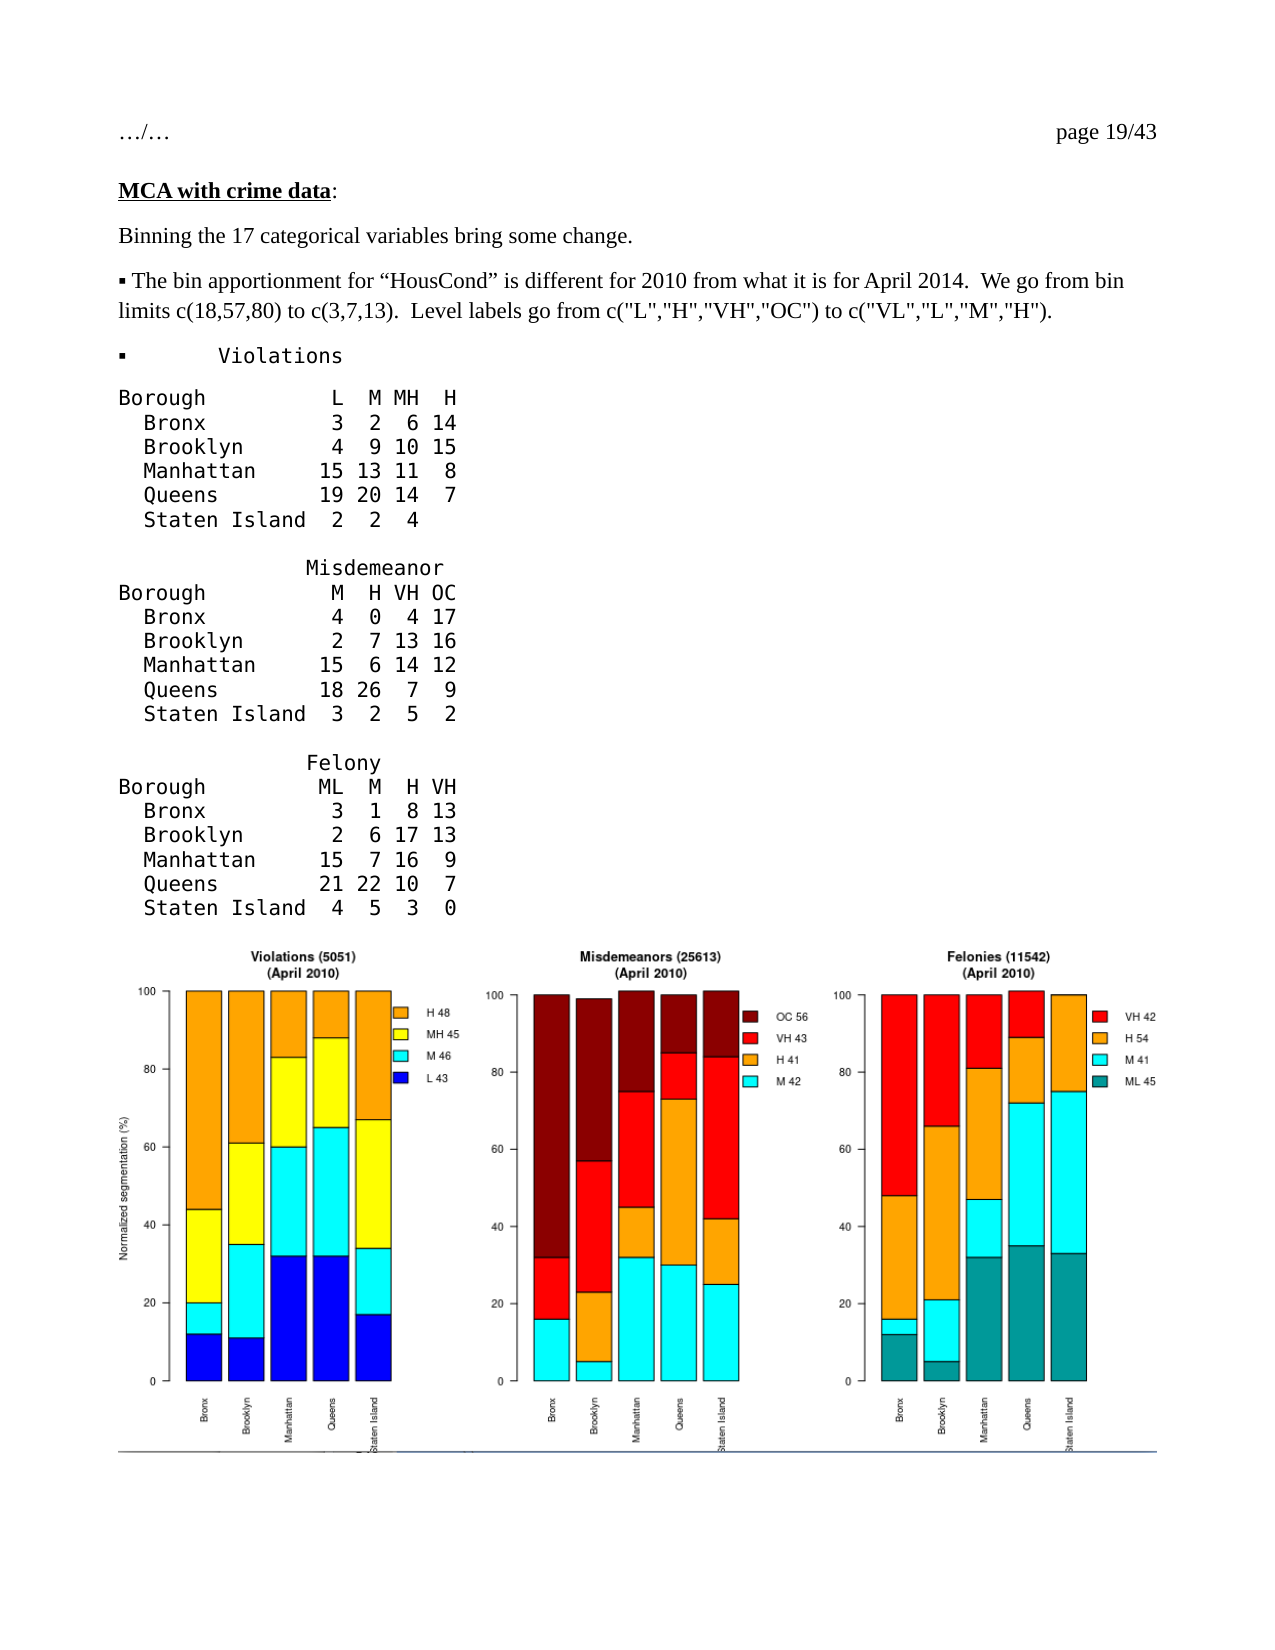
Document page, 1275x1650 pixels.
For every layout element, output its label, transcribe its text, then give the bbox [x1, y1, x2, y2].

text MCA with crime data: [118, 177, 1157, 203]
text ▪ The bin apportionment for “HousCond” is different for 2010 from what it is for April 2014. We go from bin limits c(18,57,80) to c(3,7,13). Level labels go from c("L","H","VH","OC") to c("VL","L","M","H"). [118, 267, 1157, 323]
text Borough L M MH H [118, 386, 1157, 411]
text Borough ML M H VH [118, 775, 1157, 799]
text Brooklyn 4 9 10 15 [118, 435, 1157, 459]
picture [118, 944, 1157, 1453]
text Bronx 4 0 4 17 [118, 605, 1157, 629]
text Staten Island 2 2 4 [118, 508, 1157, 532]
text Queens 18 26 7 9 [118, 678, 1157, 702]
text ▪ Violations [118, 342, 1157, 368]
text Queens 19 20 14 7 [118, 483, 1157, 508]
text Bronx 3 2 6 14 [118, 411, 1157, 435]
text Binning the 17 categorical variables bring some change. [118, 222, 1157, 248]
text Borough M H VH OC [118, 581, 1157, 605]
text Brooklyn 2 6 17 13 [118, 823, 1157, 848]
text Manhattan 15 6 14 12 [118, 653, 1157, 678]
text Staten Island 3 2 5 2 [118, 702, 1157, 726]
text Manhattan 15 13 11 8 [118, 459, 1157, 483]
text Manhattan 15 7 16 9 [118, 848, 1157, 872]
text Bronx 3 1 8 13 [118, 799, 1157, 823]
text Brooklyn 2 7 13 16 [118, 629, 1157, 653]
text Misdemeanor [118, 556, 1157, 581]
text Felony [118, 751, 1157, 775]
text Queens 21 22 10 7 [118, 872, 1157, 896]
text Staten Island 4 5 3 0 [118, 896, 1157, 920]
